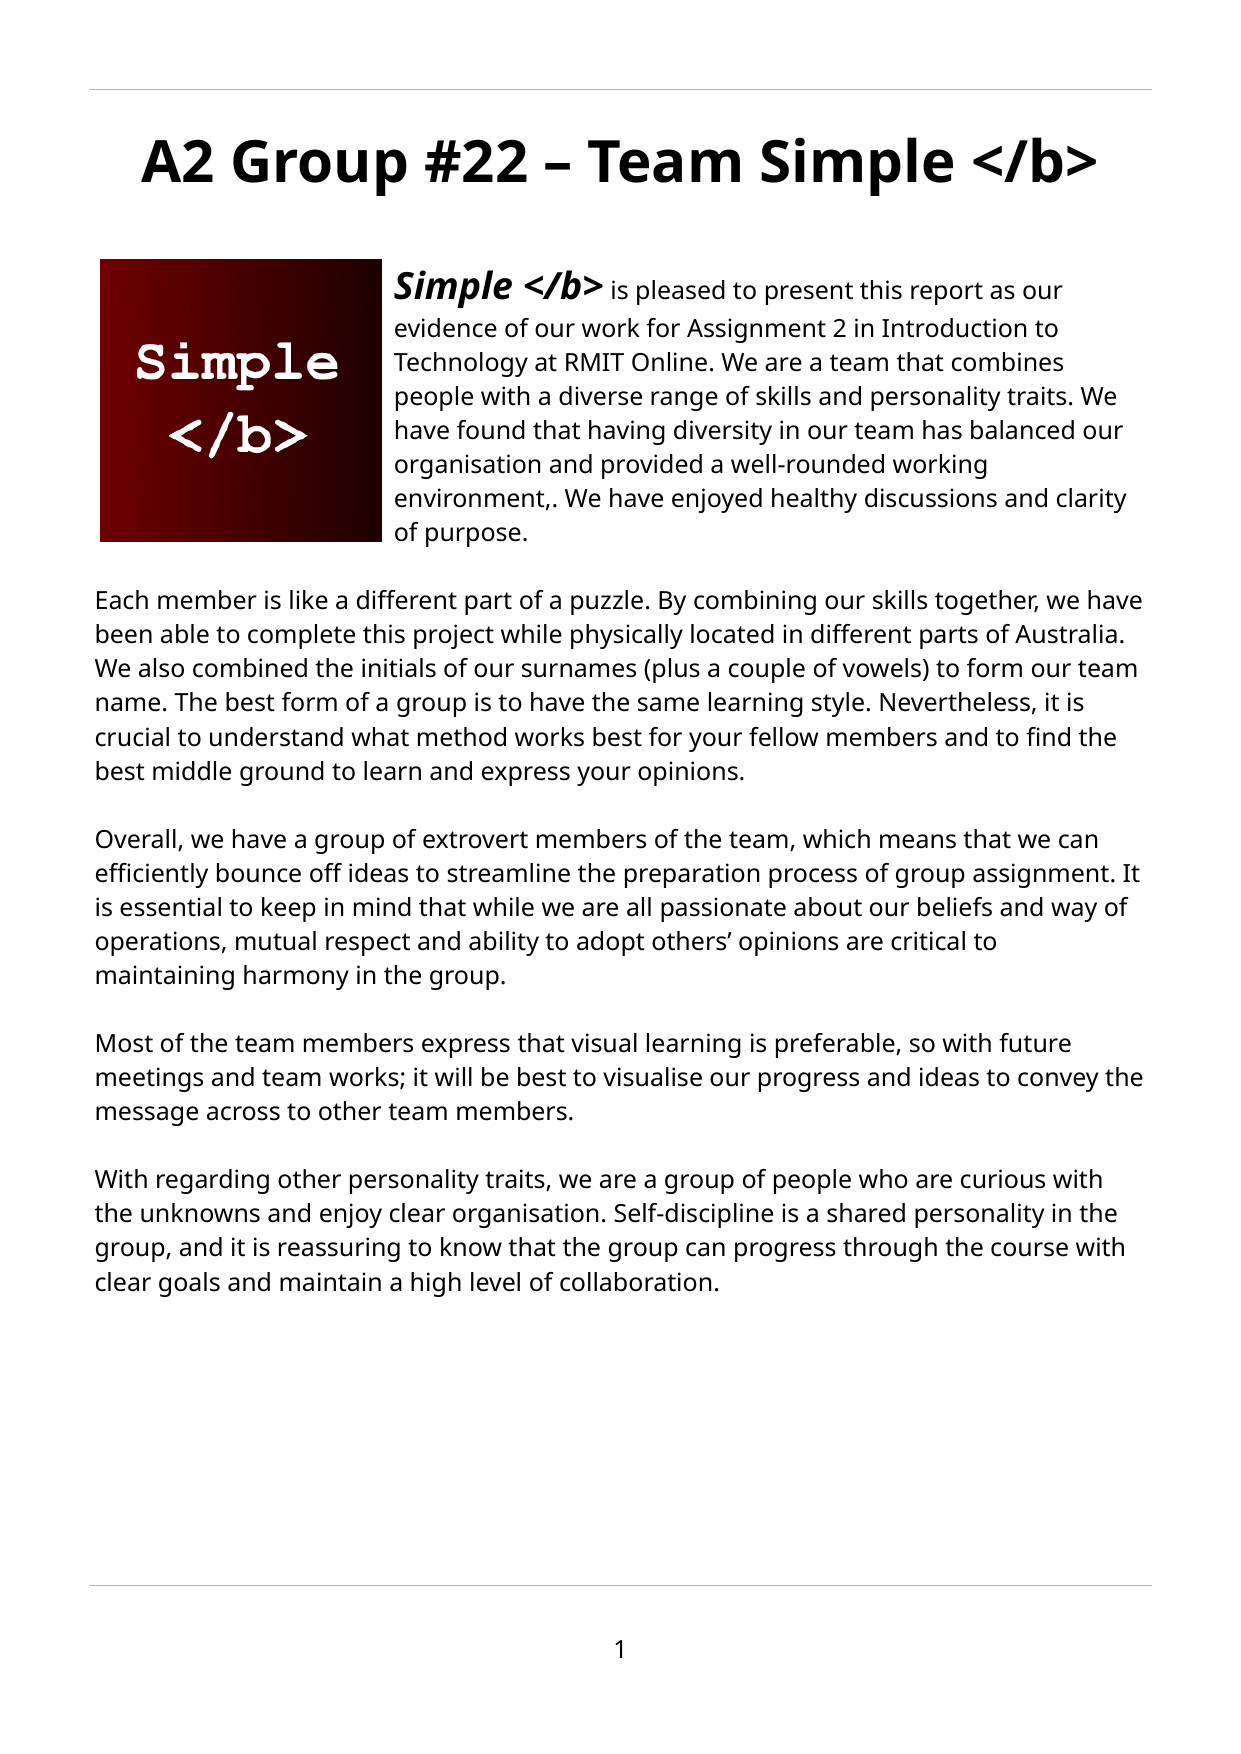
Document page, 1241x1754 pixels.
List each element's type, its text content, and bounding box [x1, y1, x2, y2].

table_header A2 Group #22 – Team Simple </b> Simple </b> is pleased to present this report as our evidence of our work for Assignment 2 in Introduction to Technology at RMIT Online. We are a team that combines people with a diverse range of skills and personality traits. We have found that having diversity in our team has balanced our organisation and provided a well-rounded working environment,. We have enjoyed healthy discussions and clarity of purpose. Each member is like a different part of a puzzle. By combining our skills together, we have been able to complete this project while physically located in different parts of Australia. We also combined the initials of our surnames (plus a couple of vowels) to form our team name. The best form of a group is to have the same learning style. Nevertheless, it is crucial to understand what method works best for your fellow members and to find the best middle ground to learn and express your opinions. Overall, we have a group of extrovert members of the team, which means that we can efficiently bounce off ideas to streamline the preparation process of group assignment. It is essential to keep in mind that while we are all passionate about our beliefs and way of operations, mutual respect and ability to adopt others’ opinions are critical to maintaining harmony in the group. Most of the team members express that visual learning is preferable, so with future meetings and team works; it will be best to visualise our progress and ideas to convey the message across to other team members. With regarding other personality traits, we are a group of people who are curious with the unknowns and enjoy clear organisation. Self-discipline is a shared personality in the group, and it is reassuring to know that the group can progress through the course with clear goals and maintain a high level of collaboration. [89, 90, 1152, 1585]
picture [100, 259, 382, 542]
